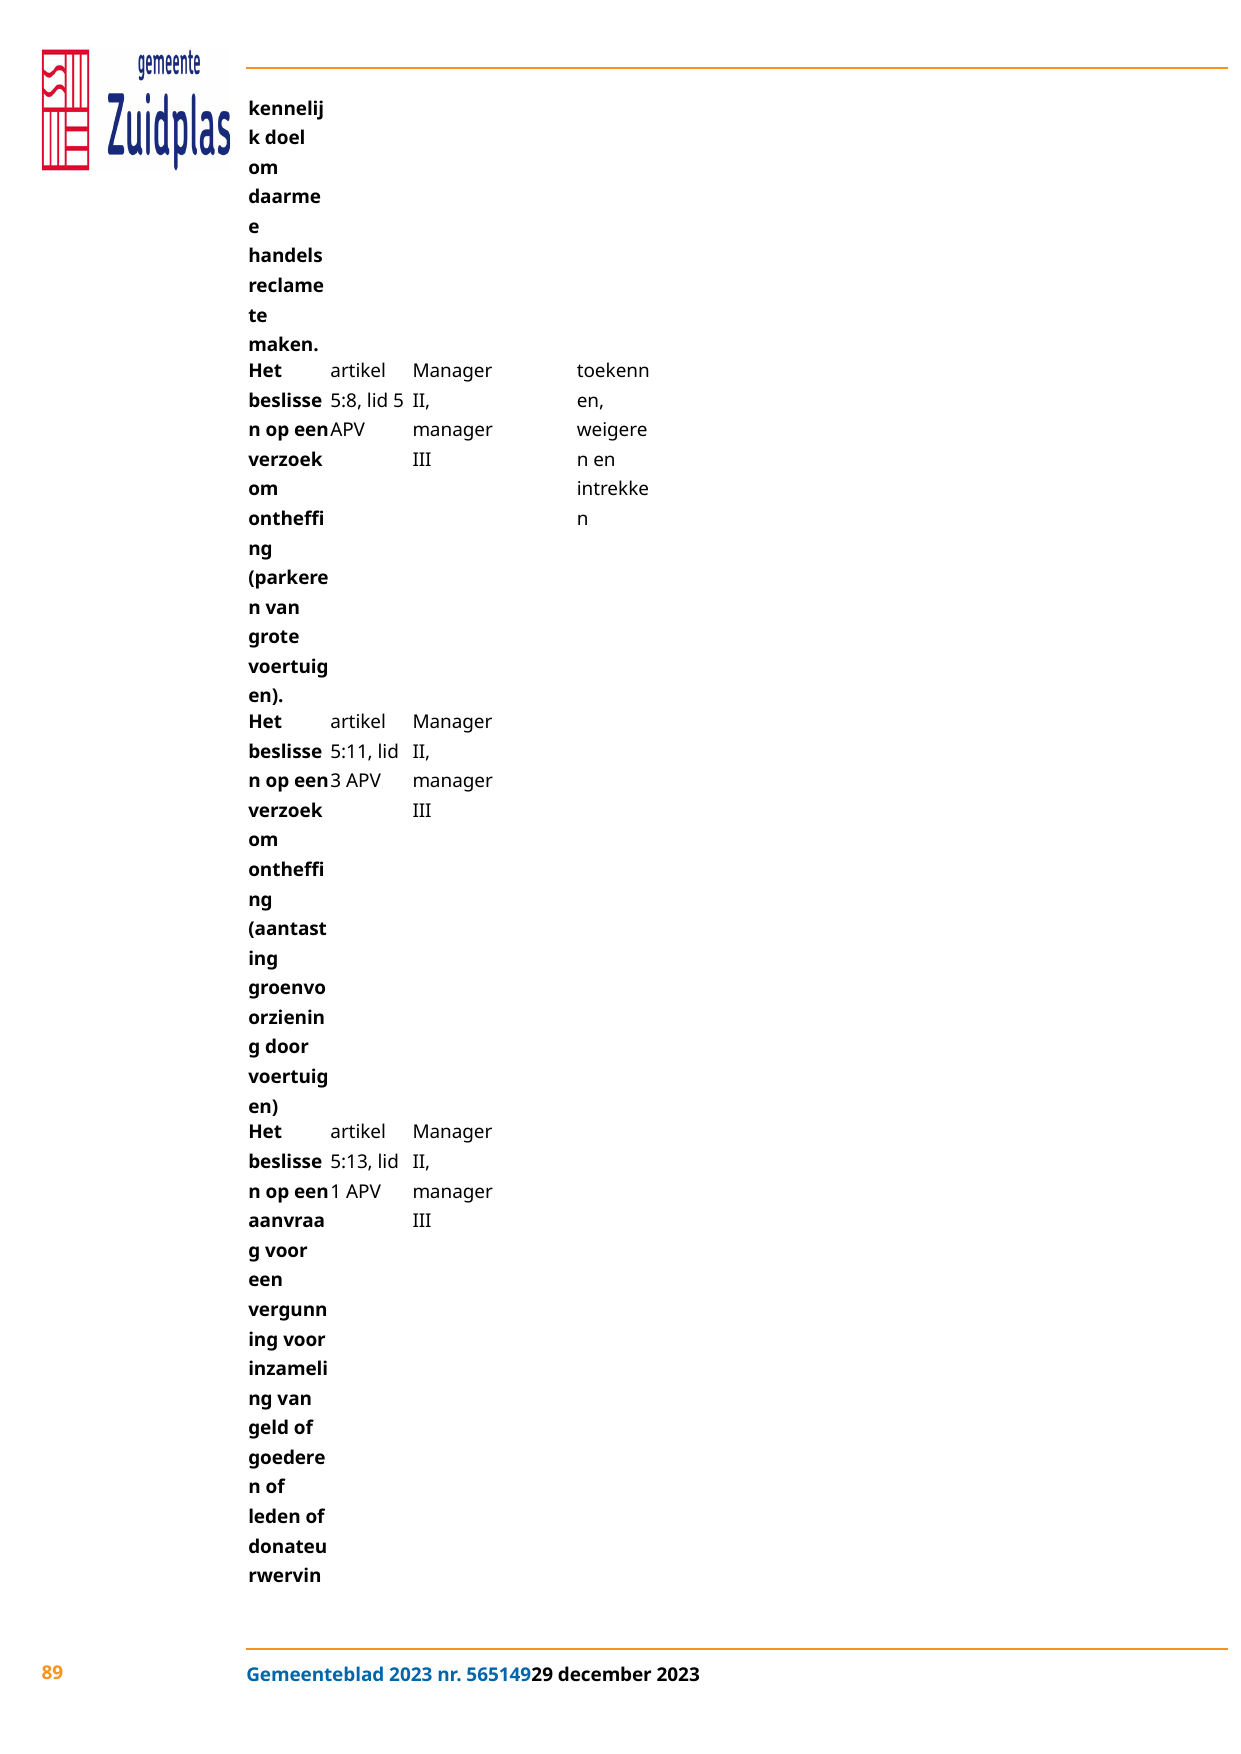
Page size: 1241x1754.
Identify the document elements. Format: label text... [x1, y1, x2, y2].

table_cell [412, 95, 494, 357]
table_cell kennelijk doel om daarmee handelsreclame te maken. [248, 95, 330, 357]
table_cell [330, 95, 412, 357]
table_cell [577, 95, 659, 357]
table_cell Het beslissen op een verzoek om ontheffing (aantasting groenvoorziening door voertuigen) [248, 708, 330, 1119]
table_cell [494, 708, 577, 1119]
table_cell Manager II, manager III [412, 1119, 494, 1588]
table_cell [577, 1119, 659, 1588]
table_cell artikel 5:8, lid 5 APV [330, 357, 412, 708]
table_cell artikel 5:13, lid 1 APV [330, 1119, 412, 1588]
table_cell toekennen, weigeren en intrekken [577, 357, 659, 708]
table_cell Manager II, manager III [412, 357, 494, 708]
table_cell Het beslissen op een verzoek om ontheffing (parkeren van grote voertuigen). [248, 357, 330, 708]
table_cell Het beslissen op een aanvraag voor een vergunning voor inzameling van geld of goederen of leden of donateurwervin [248, 1119, 330, 1588]
picture [41, 47, 231, 172]
table_cell [577, 708, 659, 1119]
table_cell Manager II, manager III [412, 708, 494, 1119]
table_cell [494, 357, 577, 708]
table_cell artikel 5:11, lid 3 APV [330, 708, 412, 1119]
table_cell [494, 95, 577, 357]
table_cell [494, 1119, 577, 1588]
